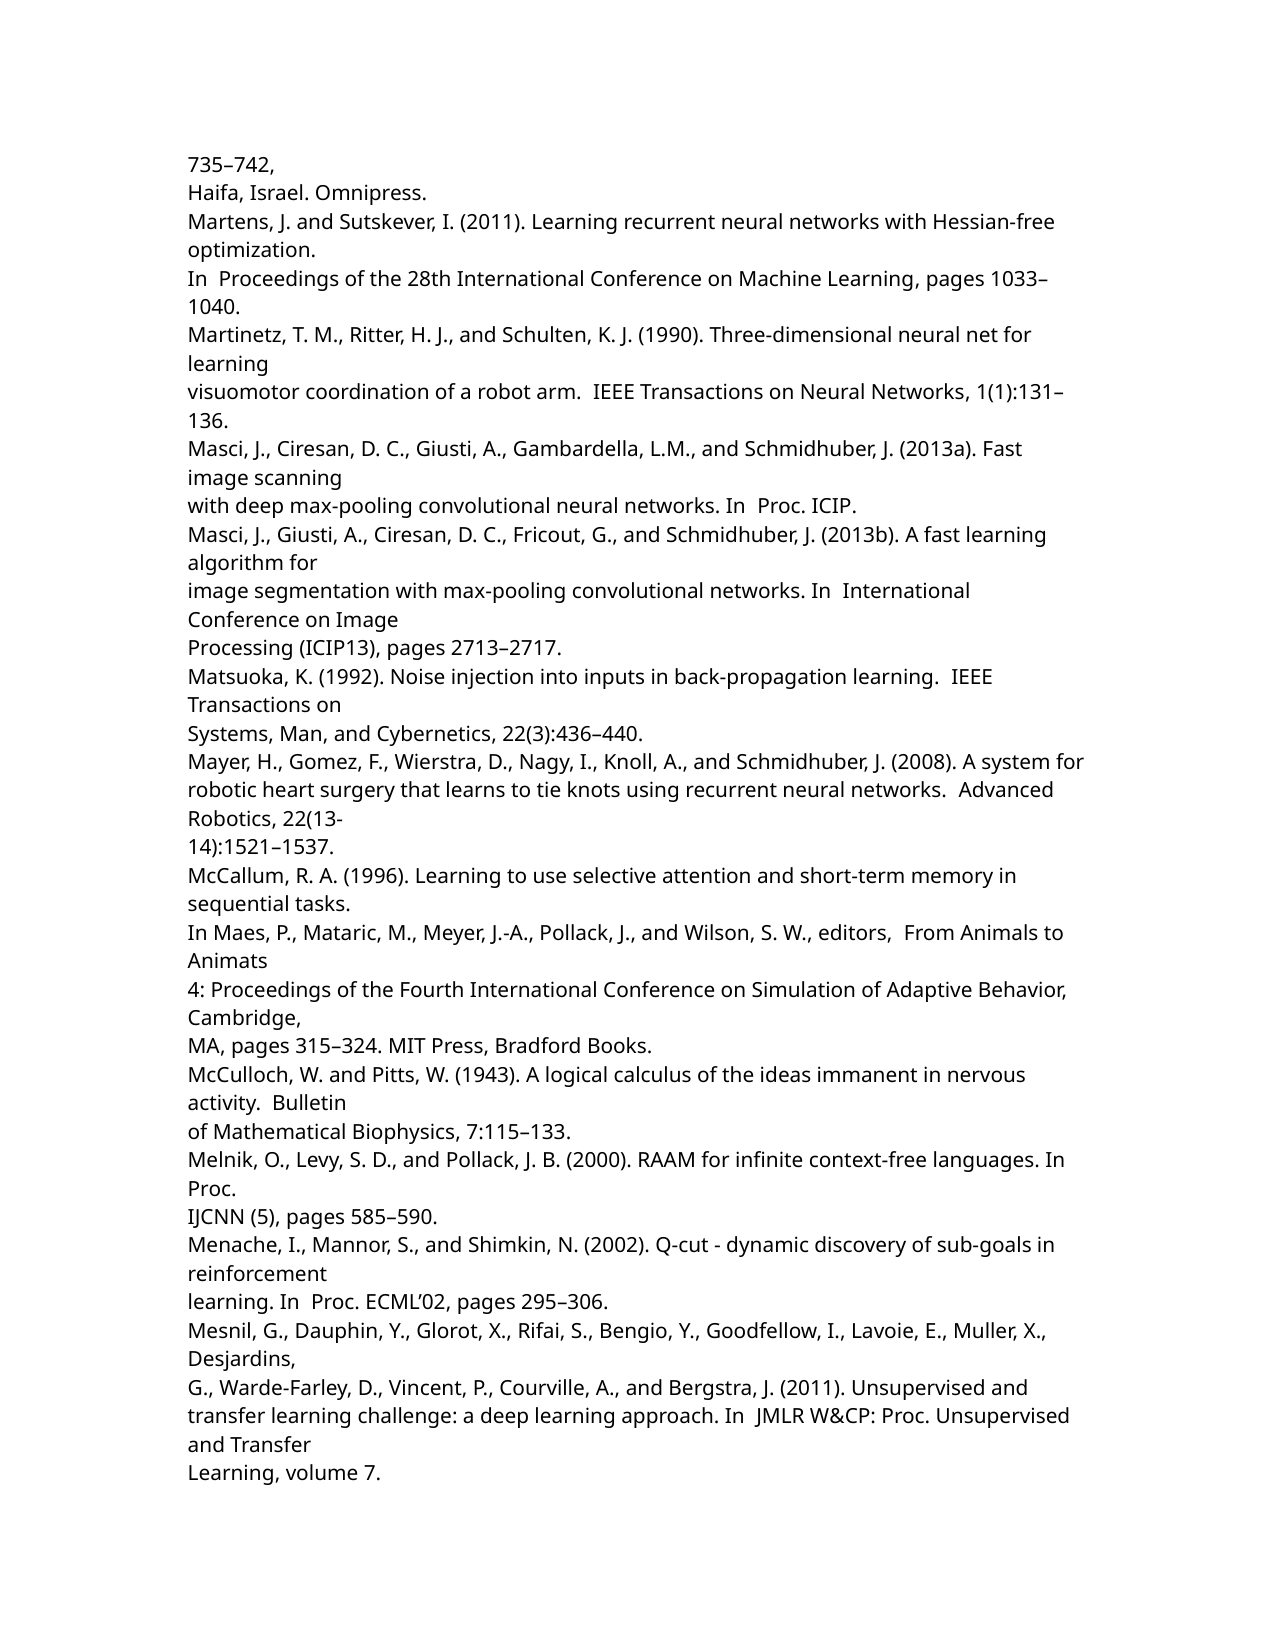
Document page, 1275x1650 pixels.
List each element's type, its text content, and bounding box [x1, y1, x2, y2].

text Systems, Man, and Cybernetics, 22(3):436–440. [187, 719, 1087, 747]
text 4: Proceedings of the Fourth International Conference on Simulation of Adaptive Behavior, Cambridge, [187, 975, 1087, 1032]
text learning. In Proc. ECML’02, pages 295–306. [187, 1287, 1087, 1316]
text Matsuoka, K. (1992). Noise injection into inputs in back-propagation learning. IEEE Transactions on [187, 662, 1087, 719]
text Melnik, O., Levy, S. D., and Pollack, J. B. (2000). RAAM for infinite context-free languages. In Proc. [187, 1145, 1087, 1202]
text McCulloch, W. and Pitts, W. (1943). A logical calculus of the ideas immanent in nervous activity. Bulletin [187, 1060, 1087, 1117]
text Masci, J., Ciresan, D. C., Giusti, A., Gambardella, L.M., and Schmidhuber, J. (2013a). Fast image scanning [187, 434, 1087, 491]
text Martens, J. and Sutskever, I. (2011). Learning recurrent neural networks with Hessian-free optimization. [187, 207, 1087, 264]
text McCallum, R. A. (1996). Learning to use selective attention and short-term memory in sequential tasks. [187, 861, 1087, 918]
text G., Warde-Farley, D., Vincent, P., Courville, A., and Bergstra, J. (2011). Unsupervised and [187, 1373, 1087, 1401]
text In Maes, P., Mataric, M., Meyer, J.-A., Pollack, J., and Wilson, S. W., editors, From Animals to Animats [187, 918, 1087, 975]
text with deep max-pooling convolutional neural networks. In Proc. ICIP. [187, 491, 1087, 520]
text 735–742, [187, 150, 1087, 178]
text IJCNN (5), pages 585–590. [187, 1202, 1087, 1231]
text Menache, I., Mannor, S., and Shimkin, N. (2002). Q-cut - dynamic discovery of sub-goals in reinforcement [187, 1231, 1087, 1287]
text Learning, volume 7. [187, 1458, 1087, 1487]
text Mesnil, G., Dauphin, Y., Glorot, X., Rifai, S., Bengio, Y., Goodfellow, I., Lavoie, E., Muller, X., Desjardins, [187, 1316, 1087, 1373]
text Processing (ICIP13), pages 2713–2717. [187, 633, 1087, 662]
text robotic heart surgery that learns to tie knots using recurrent neural networks. Advanced Robotics, 22(13- [187, 776, 1087, 832]
text Martinetz, T. M., Ritter, H. J., and Schulten, K. J. (1990). Three-dimensional neural net for learning [187, 321, 1087, 377]
text In Proceedings of the 28th International Conference on Machine Learning, pages 1033–1040. [187, 264, 1087, 321]
text image segmentation with max-pooling convolutional networks. In International Conference on Image [187, 577, 1087, 633]
text Mayer, H., Gomez, F., Wierstra, D., Nagy, I., Knoll, A., and Schmidhuber, J. (2008). A system for [187, 747, 1087, 776]
text 14):1521–1537. [187, 832, 1087, 861]
text Haifa, Israel. Omnipress. [187, 178, 1087, 207]
text visuomotor coordination of a robot arm. IEEE Transactions on Neural Networks, 1(1):131–136. [187, 377, 1087, 434]
text transfer learning challenge: a deep learning approach. In JMLR W&CP: Proc. Unsupervised and Transfer [187, 1401, 1087, 1458]
text Masci, J., Giusti, A., Ciresan, D. C., Fricout, G., and Schmidhuber, J. (2013b). A fast learning algorithm for [187, 520, 1087, 577]
text of Mathematical Biophysics, 7:115–133. [187, 1117, 1087, 1145]
text MA, pages 315–324. MIT Press, Bradford Books. [187, 1032, 1087, 1060]
